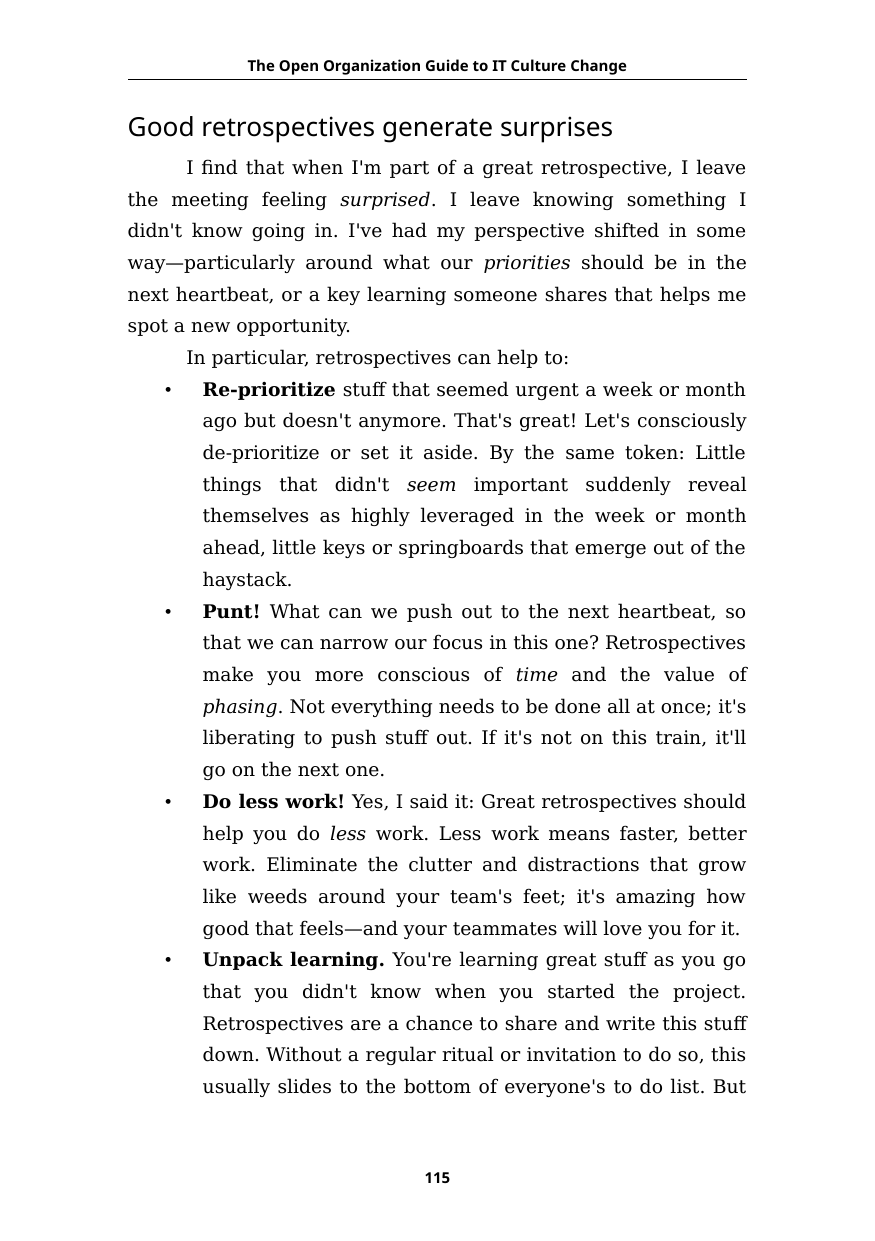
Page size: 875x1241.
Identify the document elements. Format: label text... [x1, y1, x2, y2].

list Re-prioritize stuff that seemed urgent a week or month ago but doesn't anymore. That's great! Let's consciously de-prioritize or set it aside. By the same token: Little things that didn't seem important suddenly reveal themselves as highly leveraged in the week or month ahead, little keys or springboards that emerge out of the haystack. [165, 379, 747, 591]
text I find that when I'm part of a great retrospective, I leave the meeting feeling surprised. I leave knowing something I didn't know going in. I've had my perspective shifted in some way—particularly around what our priorities should be in the next heartbeat, or a key learning someone shares that helps me spot a new opportunity. [127, 157, 747, 337]
list Unpack learning. You're learning great stuff as you go that you didn't know when you started the project. Retrospectives are a chance to share and write this stuff down. Without a regular ritual or invitation to do so, this usually slides to the bottom of everyone's to do list. But [165, 949, 747, 1098]
list Punt! What can we push out to the next heartbeat, so that we can narrow our focus in this one? Retrospectives make you more conscious of time and the value of phasing. Not everything needs to be done all at once; it's liberating to push stuff out. If it's not on this train, it'll go on the next one. [165, 601, 747, 781]
list Do less work! Yes, I said it: Great retrospectives should help you do less work. Less work means faster, better work. Eliminate the clutter and distractions that grow like weeds around your team's feet; it's amazing how good that feels—and your teammates will love you for it. [165, 791, 747, 939]
text In particular, retrospectives can help to: [127, 347, 747, 369]
subtitle Good retrospectives generate surprises [127, 109, 747, 144]
